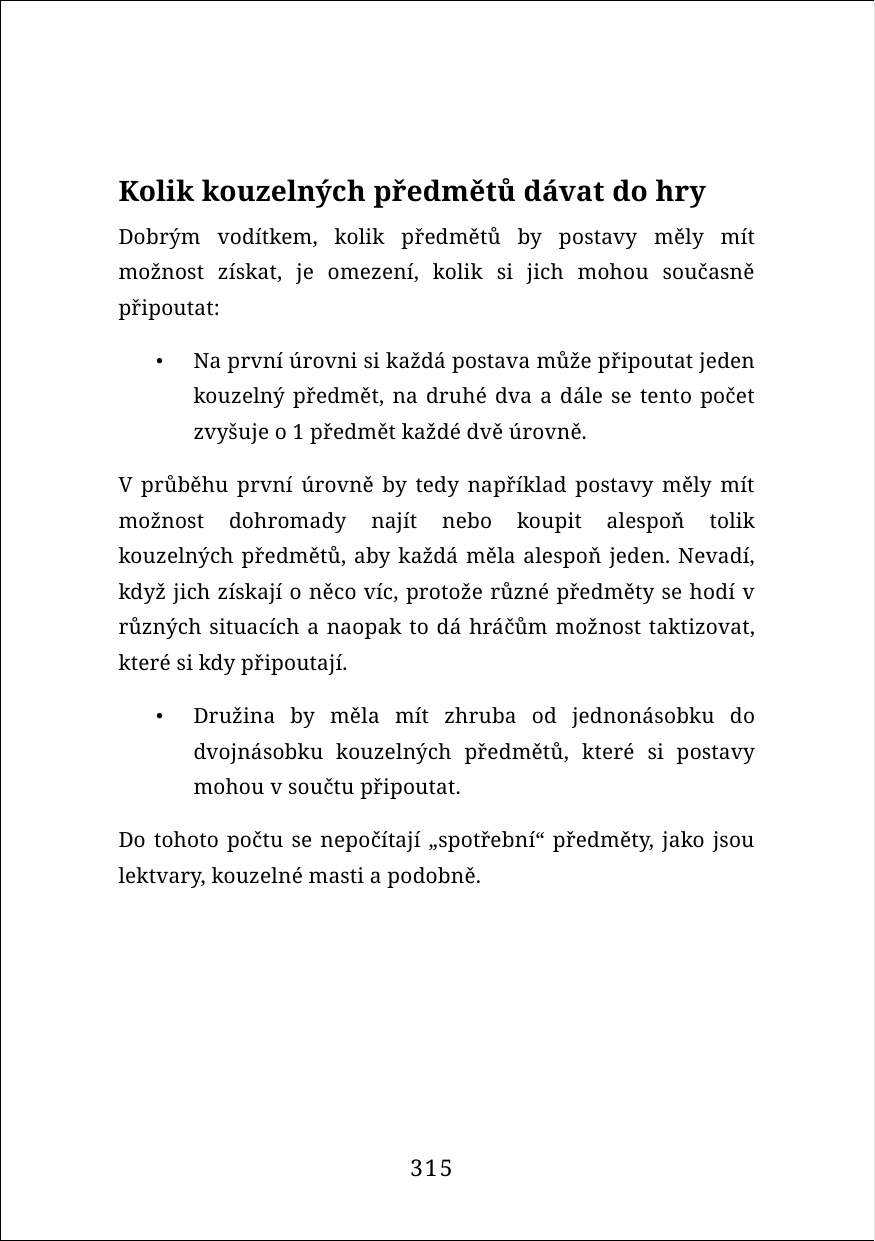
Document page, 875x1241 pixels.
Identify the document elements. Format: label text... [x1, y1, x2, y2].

subtitle Kolik kouzelných předmětů dávat do hry [118, 172, 756, 210]
list Družina by měla mít zhruba od jednonásobku do dvojnásobku kouzelných předmětů, které si postavy mohou v součtu připoutat. [156, 701, 756, 801]
text Do tohoto počtu se nepočítají „spotřební“ předměty, jako jsou lektvary, kouzelné masti a podobně. [118, 826, 756, 889]
text V průběhu první úrovně by tedy například postavy měly mít možnost dohromady najít nebo koupit alespoň tolik kouzelných předmětů, aby každá měla alespoň jeden. Nevadí, když jich získají o něco víc, protože různé předměty se hodí v různých situacích a naopak to dá hráčům možnost taktizovat, které si kdy připoutají. [118, 470, 756, 676]
text Dobrým vodítkem, kolik předmětů by postavy měly mít možnost získat, je omezení, kolik si jich mohou současně připoutat: [118, 222, 756, 321]
list Na první úrovni si každá postava může připoutat jeden kouzelný předmět, na druhé dva a dále se tento počet zvyšuje o 1 předmět každé dvě úrovně. [156, 346, 756, 446]
